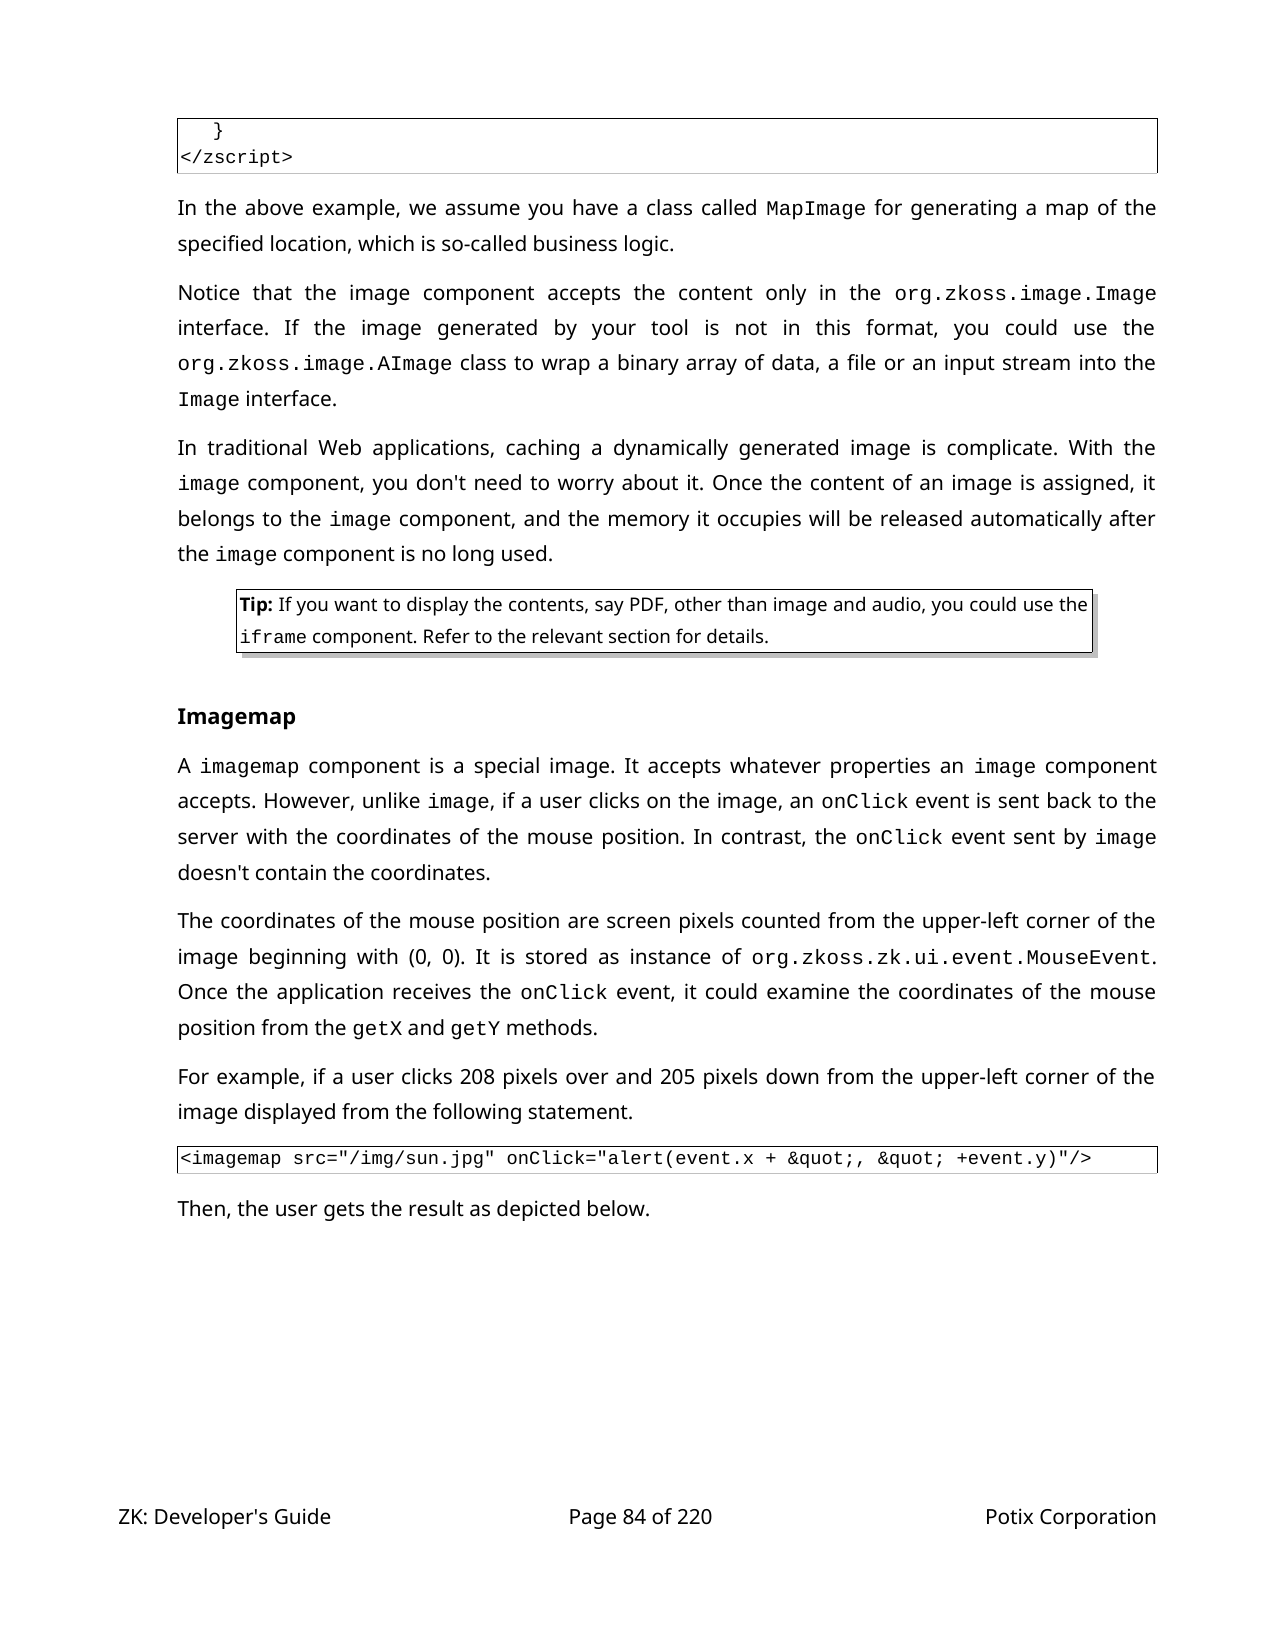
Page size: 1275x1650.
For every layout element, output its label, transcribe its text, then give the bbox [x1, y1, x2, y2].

text A imagemap component is a special image. It accepts whatever properties an image component accepts. However, unlike image, if a user clicks on the image, an onClick event is sent back to the server with the coordinates of the mouse position. In contrast, the onClick event sent by image doesn't contain the coordinates. [177, 751, 1157, 886]
text For example, if a user clicks 208 pixels over and 205 pixels down from the upper-left corner of the image displayed from the following statement. [177, 1062, 1157, 1125]
subtitle Imagemap [177, 701, 1157, 731]
text Notice that the image component accepts the content only in the org.zkoss.image.Image interface. If the image generated by your tool is not in this format, you could use the org.zkoss.image.AImage class to wrap a binary array of data, a file or an input stream into the Image interface. [177, 278, 1157, 412]
text In the above example, we assume you have a class called MapImage for generating a map of the specified location, which is so-called business logic. [177, 193, 1157, 257]
text The coordinates of the mouse position are screen pixels counted from the upper-left corner of the image beginning with (0, 0). It is stored as instance of org.zkoss.zk.ui.event.MouseEvent. Once the application receives the onClick event, it could examine the coordinates of the mouse position from the getX and getY methods. [177, 907, 1157, 1041]
text In traditional Web applications, caching a dynamically generated image is complicate. With the image component, you don't need to worry about it. Once the content of an image is assigned, it belongs to the image component, and the memory it occupies will be released automatically after the image component is no long used. [177, 433, 1157, 568]
text Tip: If you want to display the contents, say PDF, other than image and audio, you could use the iframe component. Refer to the relevant section for details. [237, 590, 1092, 652]
text <imagemap src="/img/sun.jpg" onClick="alert(event.x + &quot;, &quot; +event.y)"/> [178, 1147, 1157, 1173]
text } [178, 119, 1157, 142]
text Then, the user gets the result as depicted below. [177, 1194, 1157, 1222]
text </zscript> [178, 145, 1157, 173]
